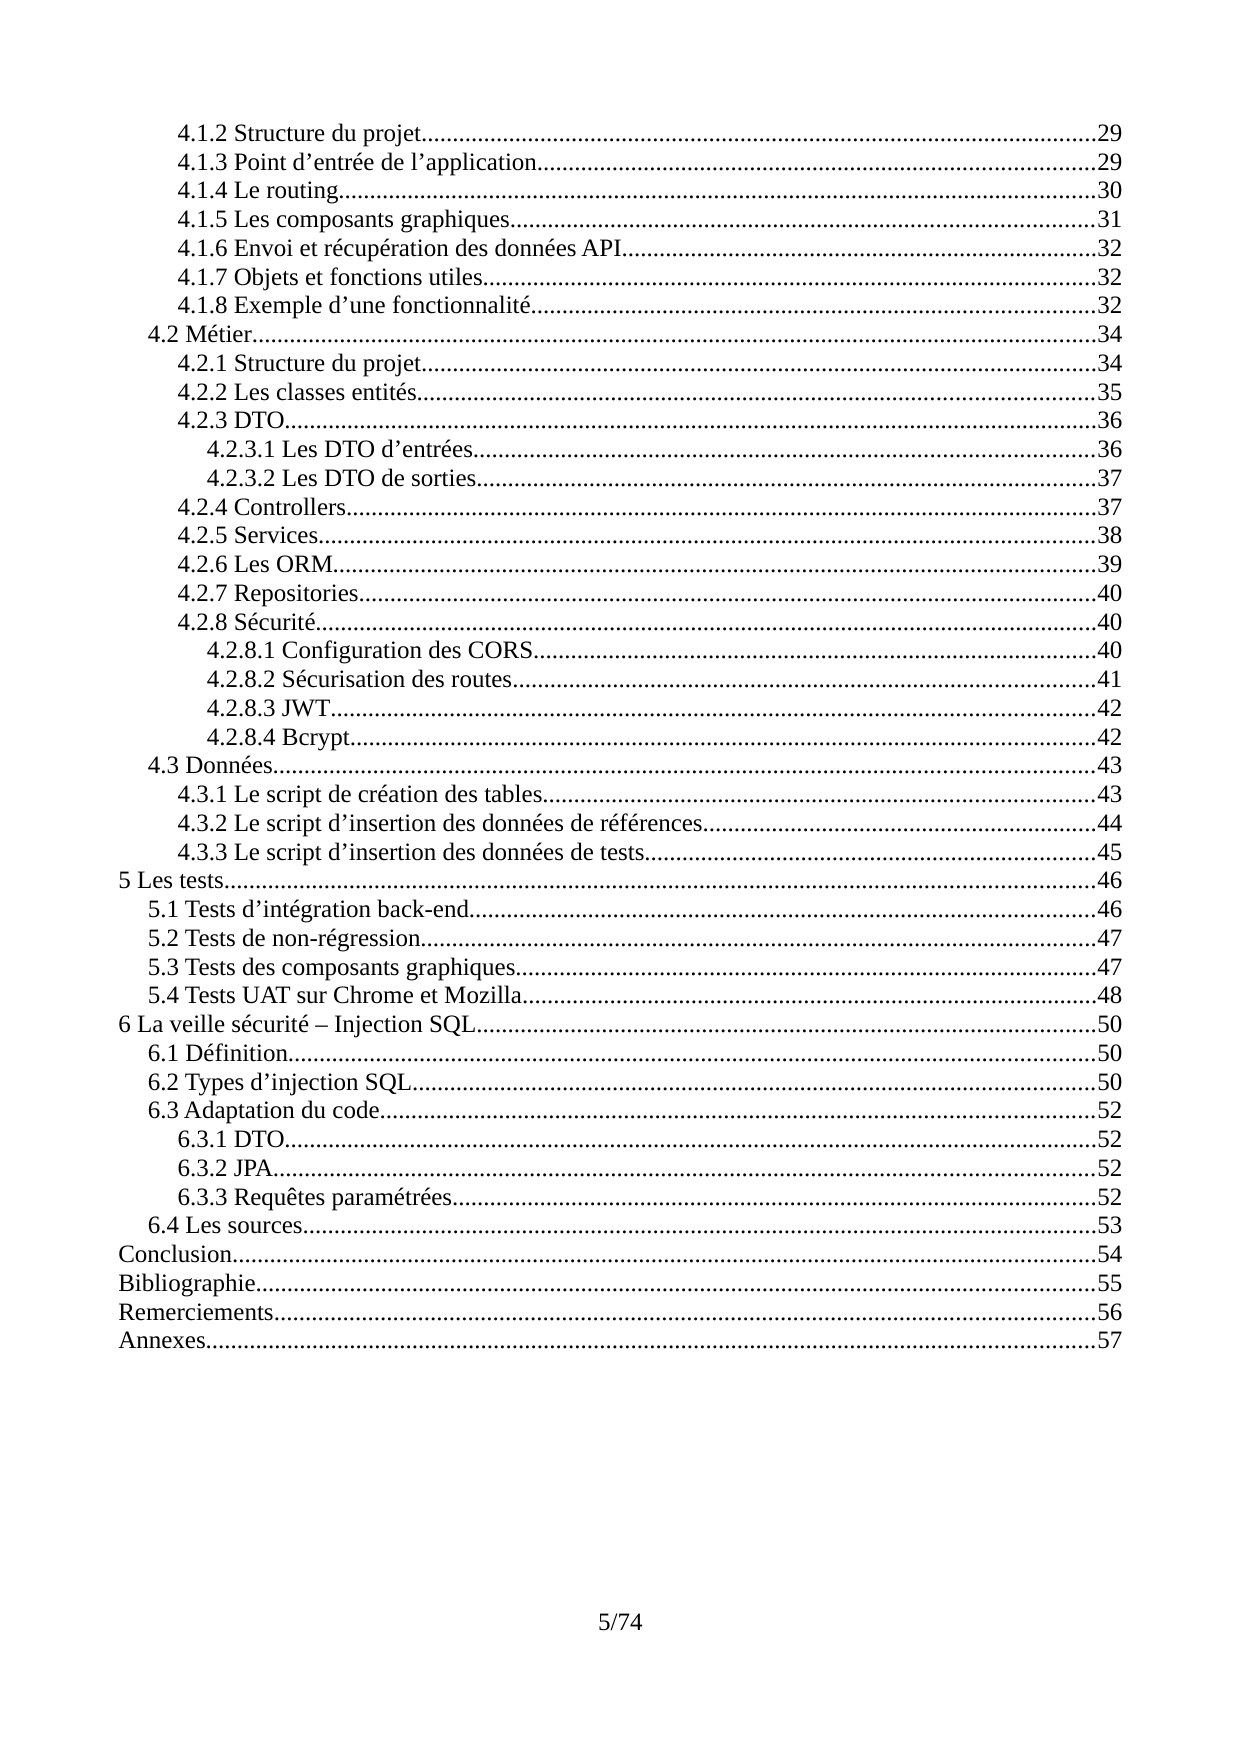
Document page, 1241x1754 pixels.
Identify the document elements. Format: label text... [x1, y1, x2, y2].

subtitle 4.1.5 Les composants graphiques 31 [177, 204, 1122, 233]
subtitle 4.2.6 Les ORM 39 [177, 549, 1122, 578]
subtitle 4.1.3 Point d’entrée de l’application 29 [177, 147, 1122, 176]
subtitle 4.2.2 Les classes entités 35 [177, 377, 1122, 406]
subtitle 4.2.5 Services 38 [177, 521, 1122, 549]
subtitle 4.2.7 Repositories 40 [177, 578, 1122, 607]
subtitle 4.1.7 Objets et fonctions utiles 32 [177, 262, 1122, 291]
subtitle 6.3.3 Requêtes paramétrées 52 [177, 1182, 1122, 1211]
subtitle 4.2 Métier 34 [148, 319, 1122, 348]
subtitle 4.1.8 Exemple d’une fonctionnalité 32 [177, 291, 1122, 319]
subtitle 4.2.8.4 Bcrypt 42 [207, 722, 1122, 751]
subtitle 4.2.1 Structure du projet 34 [177, 348, 1122, 377]
subtitle 4.2.3 DTO 36 [177, 406, 1122, 434]
subtitle 6.4 Les sources 53 [148, 1211, 1122, 1239]
subtitle 5 Les tests 46 [118, 866, 1122, 894]
subtitle 6 La veille sécurité – Injection SQL 50 [118, 1009, 1122, 1038]
subtitle 4.2.8.2 Sécurisation des routes 41 [207, 664, 1122, 693]
subtitle Conclusion 54 [118, 1239, 1122, 1268]
subtitle 6.3.1 DTO 52 [177, 1124, 1122, 1153]
subtitle 5.2 Tests de non-régression 47 [148, 923, 1122, 952]
subtitle Bibliographie 55 [118, 1268, 1122, 1297]
subtitle 6.1 Définition 50 [148, 1038, 1122, 1067]
subtitle 4.2.8.3 JWT 42 [207, 693, 1122, 722]
subtitle 4.3.3 Le script d’insertion des données de tests 45 [177, 837, 1122, 866]
subtitle 6.2 Types d’injection SQL 50 [148, 1067, 1122, 1096]
subtitle 4.3 Données 43 [148, 751, 1122, 779]
subtitle 5.3 Tests des composants graphiques 47 [148, 952, 1122, 981]
subtitle 6.3 Adaptation du code 52 [148, 1096, 1122, 1124]
subtitle 4.2.3.1 Les DTO d’entrées 36 [207, 434, 1122, 463]
subtitle 6.3.2 JPA 52 [177, 1153, 1122, 1182]
subtitle 4.2.8 Sécurité 40 [177, 607, 1122, 636]
subtitle 4.1.6 Envoi et récupération des données API 32 [177, 233, 1122, 262]
subtitle 4.1.2 Structure du projet 29 [177, 118, 1122, 147]
subtitle 4.2.3.2 Les DTO de sorties 37 [207, 463, 1122, 492]
subtitle 4.1.4 Le routing 30 [177, 176, 1122, 204]
subtitle Remerciements 56 [118, 1297, 1122, 1326]
subtitle 5.4 Tests UAT sur Chrome et Mozilla 48 [148, 981, 1122, 1009]
subtitle 4.3.2 Le script d’insertion des données de références 44 [177, 808, 1122, 837]
subtitle 5.1 Tests d’intégration back-end 46 [148, 894, 1122, 923]
subtitle Annexes 57 [118, 1326, 1122, 1354]
subtitle 4.3.1 Le script de création des tables 43 [177, 779, 1122, 808]
subtitle 4.2.8.1 Configuration des CORS 40 [207, 636, 1122, 664]
subtitle 4.2.4 Controllers 37 [177, 492, 1122, 521]
